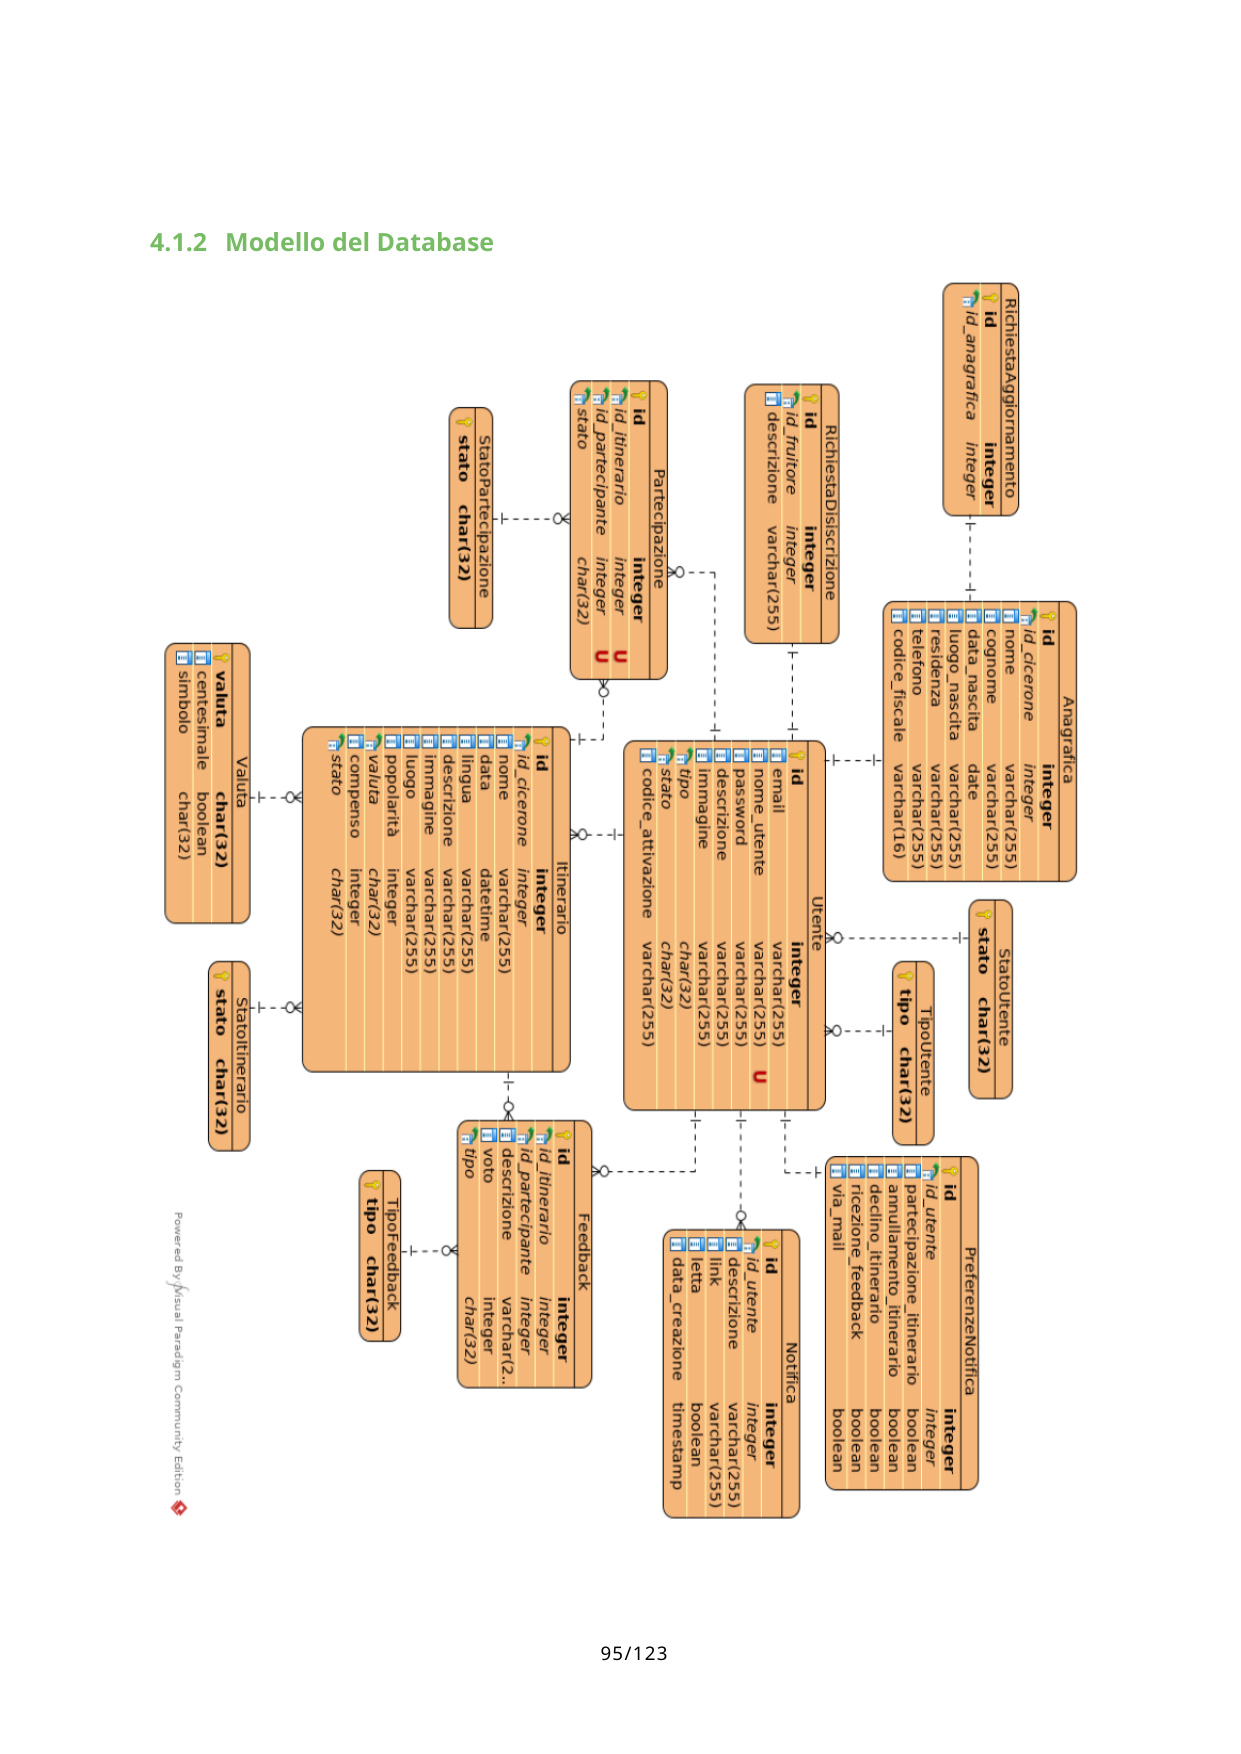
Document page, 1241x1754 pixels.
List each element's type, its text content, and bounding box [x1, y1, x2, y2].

picture [163, 282, 1078, 1521]
subtitle Modello del Database [150, 225, 1090, 259]
